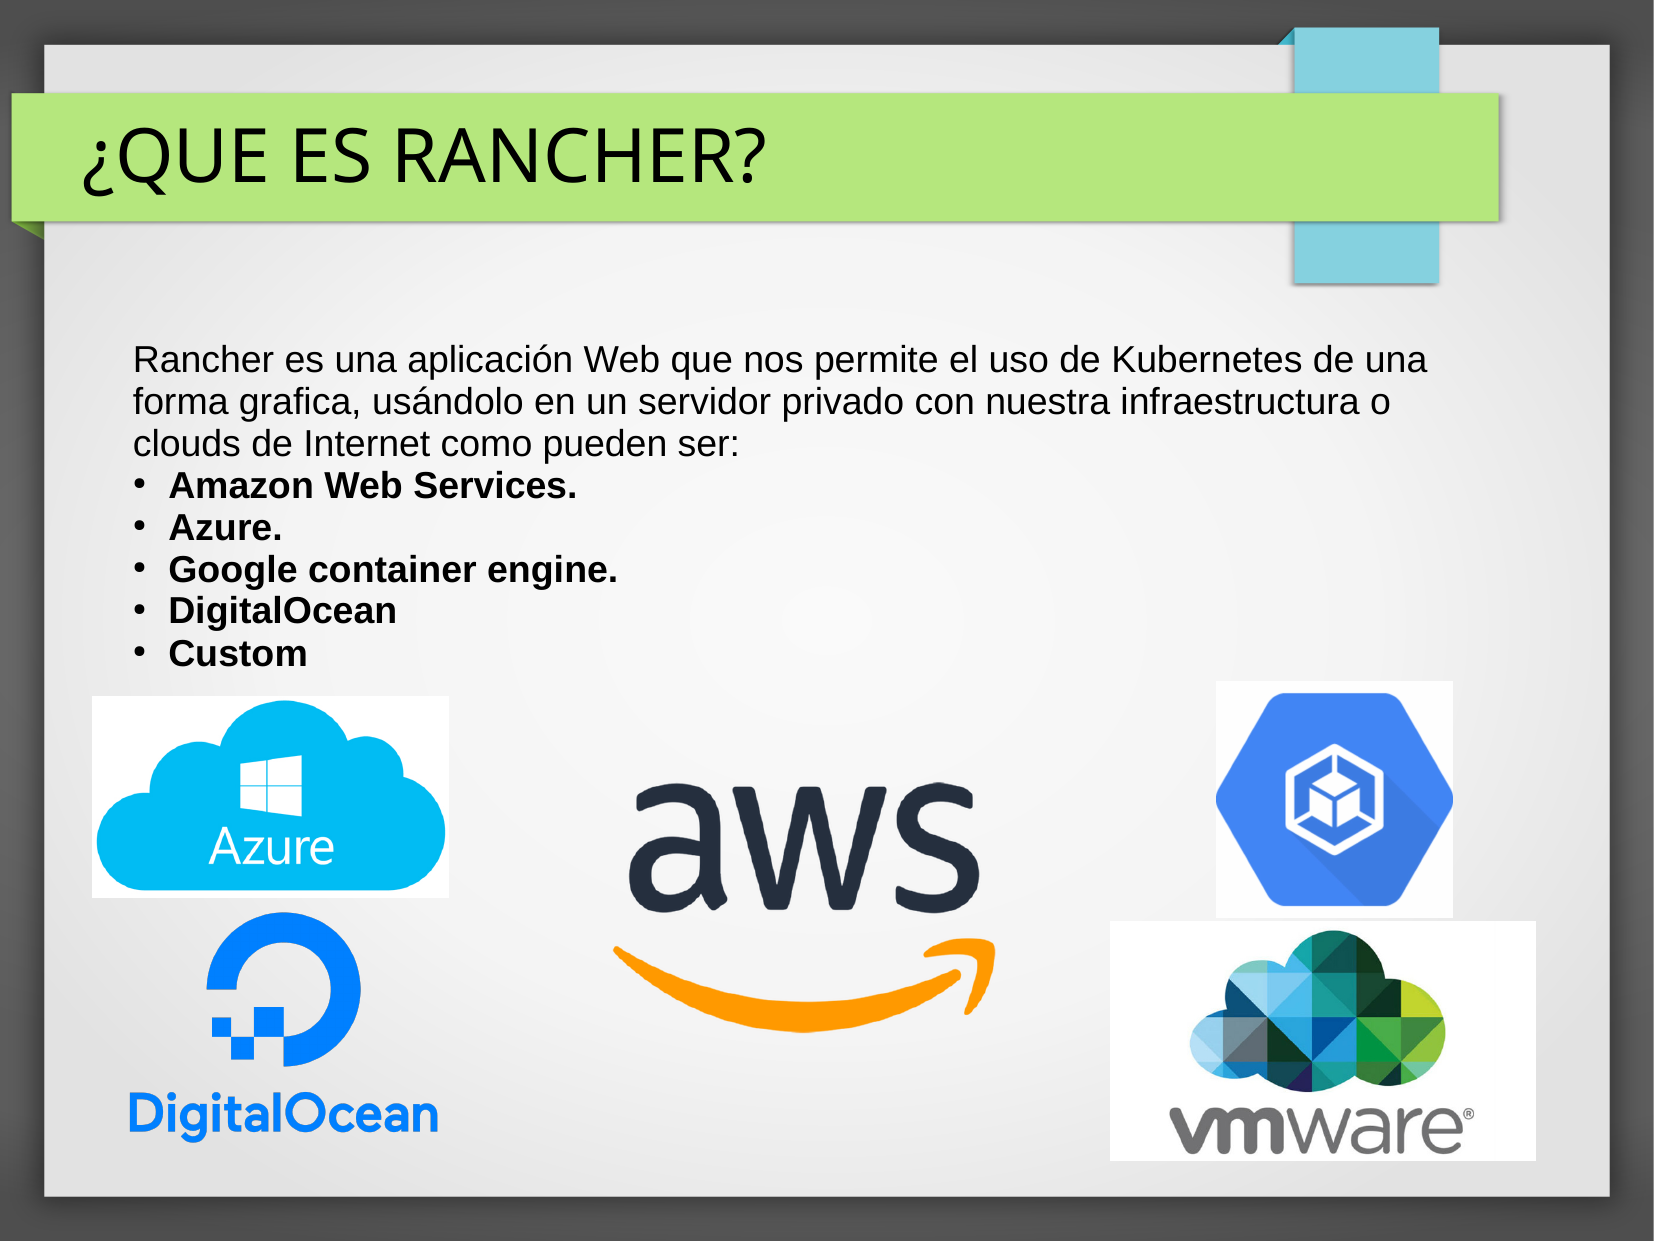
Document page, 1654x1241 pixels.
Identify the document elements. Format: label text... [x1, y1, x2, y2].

title ¿QUE ES RANCHER? [82, 94, 1264, 213]
picture [0, 0, 1654, 1241]
text_box Rancher es una aplicación Web que nos permite el uso de Kubernetes de una forma grafica, usándolo en un servidor privado con nuestra infraestructura o clouds de Internet como pueden ser: Amazon Web Services. Azure. Google container engine. DigitalOcean Custom [118, 330, 1524, 682]
